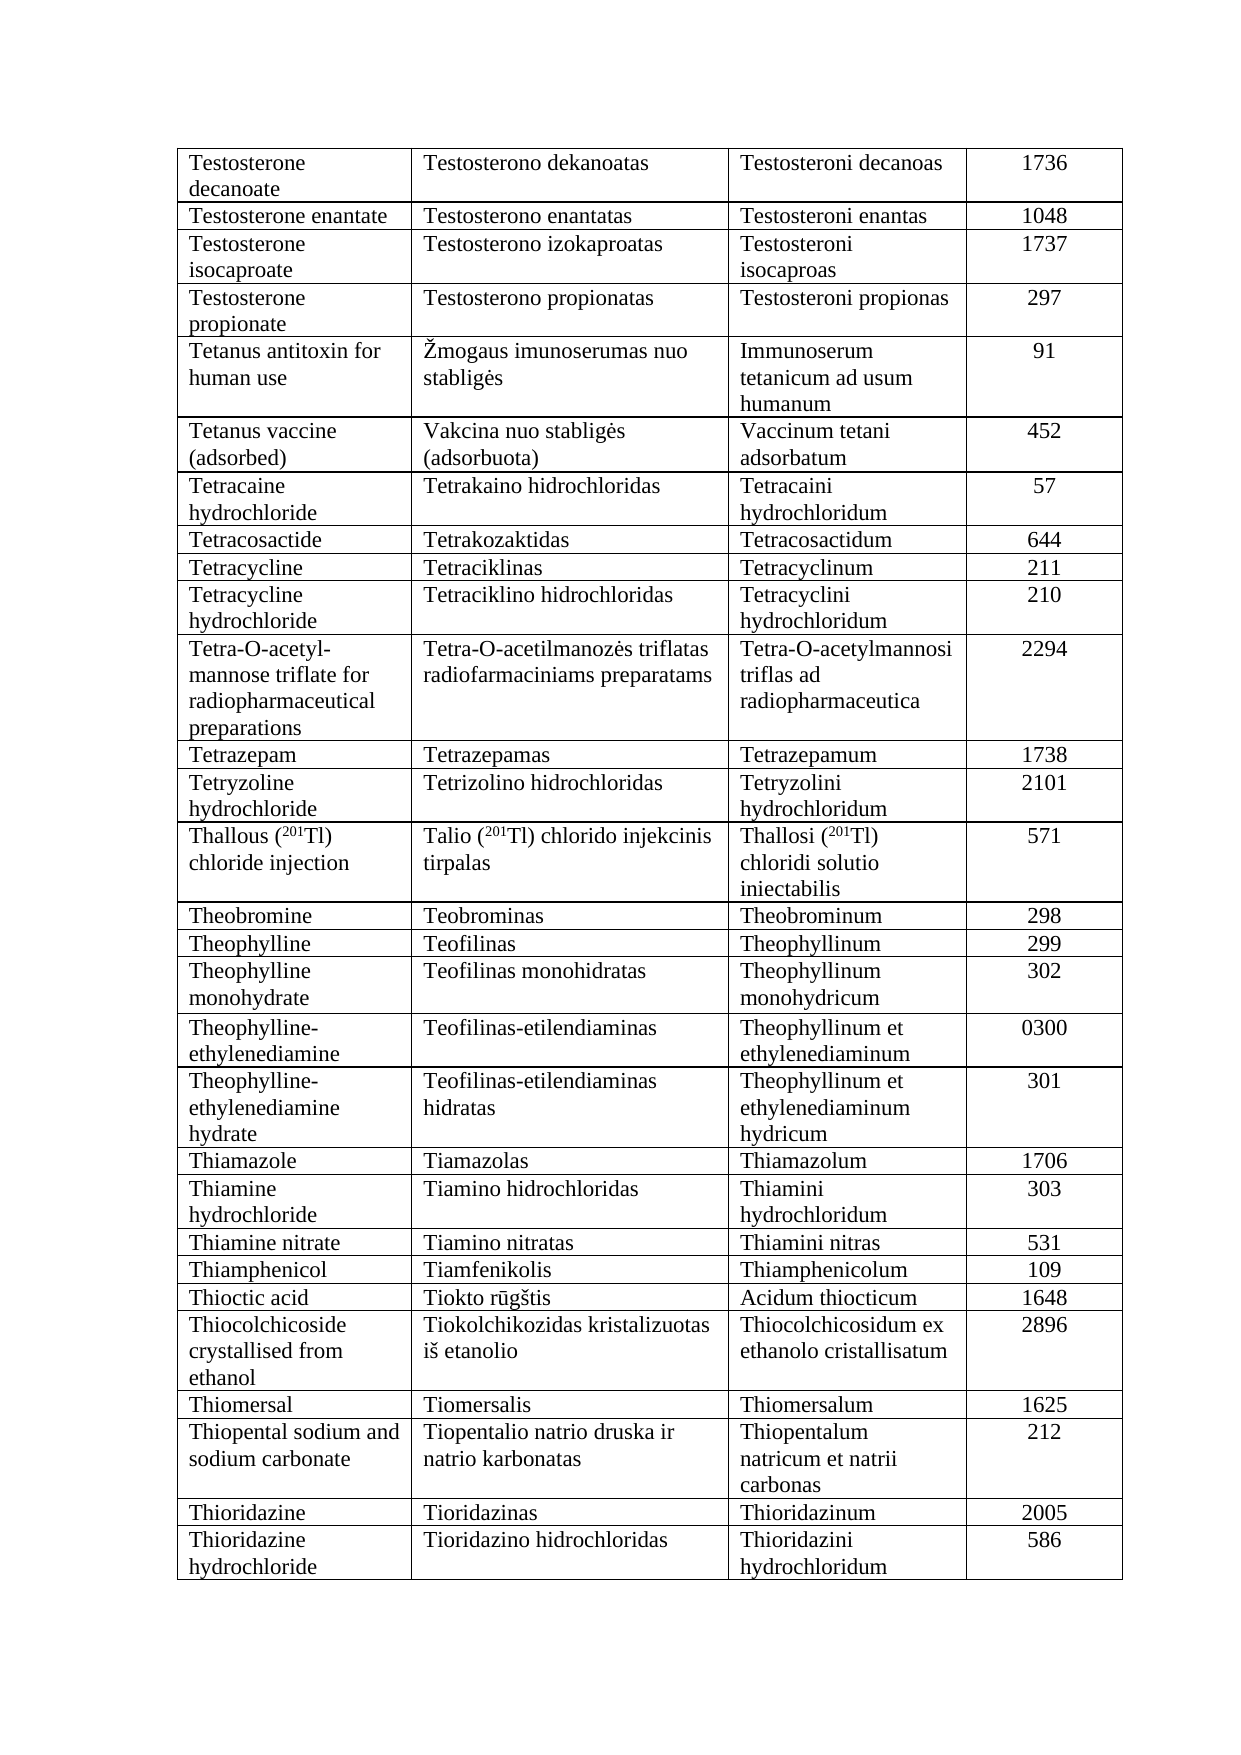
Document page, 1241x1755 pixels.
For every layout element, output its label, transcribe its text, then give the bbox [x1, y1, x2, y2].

table_cell Teofilinas-etilendiaminas hidratas [412, 1068, 728, 1147]
table_cell 2005 [967, 1499, 1122, 1525]
table_cell Tetracosactide [178, 526, 411, 553]
table_cell 212 [967, 1419, 1122, 1497]
table_cell Theophylline-ethylenediamine hydrate [178, 1068, 411, 1147]
table_cell Tetracycline hydrochloride [178, 581, 411, 634]
table_cell Tetracyclini hydrochloridum [729, 581, 966, 634]
table_cell Tetracycline [178, 554, 411, 580]
table_cell Teofilinas monohidratas [412, 957, 728, 1013]
table_cell Theophylline-ethylenediamine [178, 1014, 411, 1066]
table_cell Testosterono izokaproatas [412, 230, 728, 282]
table_cell Thiomersal [178, 1391, 411, 1417]
table_cell 299 [967, 930, 1122, 956]
table_cell Thiamphenicolum [729, 1256, 966, 1282]
table_cell Tetraciklinas [412, 554, 728, 580]
table_cell Testosteroni propionas [729, 284, 966, 336]
table_cell 297 [967, 284, 1122, 336]
table_cell Tetanus antitoxin for human use [178, 337, 411, 416]
table_cell Thioridazine hydrochloride [178, 1526, 411, 1579]
table_cell Testosterono dekanoatas [412, 149, 728, 201]
table_cell Theophyllinum et ethylenediaminum hydricum [729, 1068, 966, 1147]
table_cell Testosteroni enantas [729, 203, 966, 229]
table_cell Thiopentalum natricum et natrii carbonas [729, 1419, 966, 1497]
table_cell 1737 [967, 230, 1122, 282]
table_cell 298 [967, 903, 1122, 929]
table_cell Thioridazini hydrochloridum [729, 1526, 966, 1579]
table_cell Tetra-O-acetylmannosi triflas ad radiopharmaceutica [729, 635, 966, 740]
table_cell Tiopentalio natrio druska ir natrio karbonatas [412, 1419, 728, 1497]
table_cell 210 [967, 581, 1122, 634]
table_cell Tiamfenikolis [412, 1256, 728, 1282]
table_cell Thiamini nitras [729, 1229, 966, 1255]
table_cell 1048 [967, 203, 1122, 229]
table_cell 211 [967, 554, 1122, 580]
table_cell Testosterono propionatas [412, 284, 728, 336]
table_cell Thiomersalum [729, 1391, 966, 1417]
table_cell 1738 [967, 741, 1122, 768]
table_cell Tetryzoline hydrochloride [178, 769, 411, 821]
table_cell Theophyllinum et ethylenediaminum [729, 1014, 966, 1066]
table_cell Tetrazepamum [729, 741, 966, 768]
table_cell 1706 [967, 1148, 1122, 1174]
table_cell Tetracaine hydrochloride [178, 473, 411, 525]
table_cell Tetra-O-acetilmanozės triflatas radiofarmaciniams preparatams [412, 635, 728, 740]
table_cell Tetrizolino hidrochloridas [412, 769, 728, 821]
table_cell Theophyllinum monohydricum [729, 957, 966, 1013]
table_cell Thioctic acid [178, 1284, 411, 1310]
table_cell 109 [967, 1256, 1122, 1282]
table_cell Tetracyclinum [729, 554, 966, 580]
table_cell Teofilinas [412, 930, 728, 956]
table_cell Tioridazinas [412, 1499, 728, 1525]
table_cell 2896 [967, 1311, 1122, 1390]
table_cell Testosterone isocaproate [178, 230, 411, 282]
table_cell Žmogaus imunoserumas nuo stabligės [412, 337, 728, 416]
table_cell Tetra-O-acetyl-mannose triflate for radiopharmaceutical preparations [178, 635, 411, 740]
table_cell 57 [967, 473, 1122, 525]
table_cell Thiamine hydrochloride [178, 1175, 411, 1228]
table_cell 571 [967, 823, 1122, 901]
table_cell 302 [967, 957, 1122, 1013]
table_cell 644 [967, 526, 1122, 553]
table_cell Testosteroni decanoas [729, 149, 966, 201]
table_cell 91 [967, 337, 1122, 416]
table_cell Tiamino hidrochloridas [412, 1175, 728, 1228]
table_cell 2101 [967, 769, 1122, 821]
table_cell Tiokolchikozidas kristalizuotas iš etanolio [412, 1311, 728, 1390]
table_cell Thiocolchicosidum ex ethanolo cristallisatum [729, 1311, 966, 1390]
table_cell 301 [967, 1068, 1122, 1147]
table_cell Thallous (201Tl) chloride injection [178, 823, 411, 901]
table_cell Testosterone propionate [178, 284, 411, 336]
table_cell Thiopental sodium and sodium carbonate [178, 1419, 411, 1497]
table_cell Acidum thiocticum [729, 1284, 966, 1310]
table_cell Tetanus vaccine (adsorbed) [178, 418, 411, 471]
table_cell Immunoserum tetanicum ad usum humanum [729, 337, 966, 416]
table_cell Talio (201Tl) chlorido injekcinis tirpalas [412, 823, 728, 901]
table_cell 586 [967, 1526, 1122, 1579]
table_cell Thioridazine [178, 1499, 411, 1525]
table_cell Teobrominas [412, 903, 728, 929]
table_cell Tetracaini hydrochloridum [729, 473, 966, 525]
table_cell 1736 [967, 149, 1122, 201]
table_cell Thioridazinum [729, 1499, 966, 1525]
table_cell 1648 [967, 1284, 1122, 1310]
table_cell 0300 [967, 1014, 1122, 1066]
table_cell 531 [967, 1229, 1122, 1255]
table_cell Theophylline monohydrate [178, 957, 411, 1013]
table_cell Tetryzolini hydrochloridum [729, 769, 966, 821]
table_cell Testosteroni isocaproas [729, 230, 966, 282]
table_cell Tiomersalis [412, 1391, 728, 1417]
table_cell Tetrakozaktidas [412, 526, 728, 553]
table_cell Tioridazino hidrochloridas [412, 1526, 728, 1579]
table_cell Thallosi (201Tl) chloridi solutio iniectabilis [729, 823, 966, 901]
table_cell Theophylline [178, 930, 411, 956]
table_cell Tetrazepam [178, 741, 411, 768]
table_cell 1625 [967, 1391, 1122, 1417]
table_cell Thiamazolum [729, 1148, 966, 1174]
table_cell Tetrazepamas [412, 741, 728, 768]
table_cell Tiamazolas [412, 1148, 728, 1174]
table_cell Theophyllinum [729, 930, 966, 956]
table_cell Vakcina nuo stabligės (adsorbuota) [412, 418, 728, 471]
table_cell Tetrakaino hidrochloridas [412, 473, 728, 525]
table_cell Theobrominum [729, 903, 966, 929]
table_cell Tetracosactidum [729, 526, 966, 553]
table_cell Tiokto rūgštis [412, 1284, 728, 1310]
table_cell Thiamphenicol [178, 1256, 411, 1282]
table_cell Thiamini hydrochloridum [729, 1175, 966, 1228]
table_cell Tiamino nitratas [412, 1229, 728, 1255]
table_cell Thiocolchicoside crystallised from ethanol [178, 1311, 411, 1390]
table_cell Theobromine [178, 903, 411, 929]
table_cell 2294 [967, 635, 1122, 740]
table_cell 303 [967, 1175, 1122, 1228]
table_cell 452 [967, 418, 1122, 471]
table_cell Testosterono enantatas [412, 203, 728, 229]
table_cell Teofilinas-etilendiaminas [412, 1014, 728, 1066]
table_cell Vaccinum tetani adsorbatum [729, 418, 966, 471]
table_cell Testosterone decanoate [178, 149, 411, 201]
table_cell Testosterone enantate [178, 203, 411, 229]
table_cell Tetraciklino hidrochloridas [412, 581, 728, 634]
table_cell Thiamazole [178, 1148, 411, 1174]
table_cell Thiamine nitrate [178, 1229, 411, 1255]
